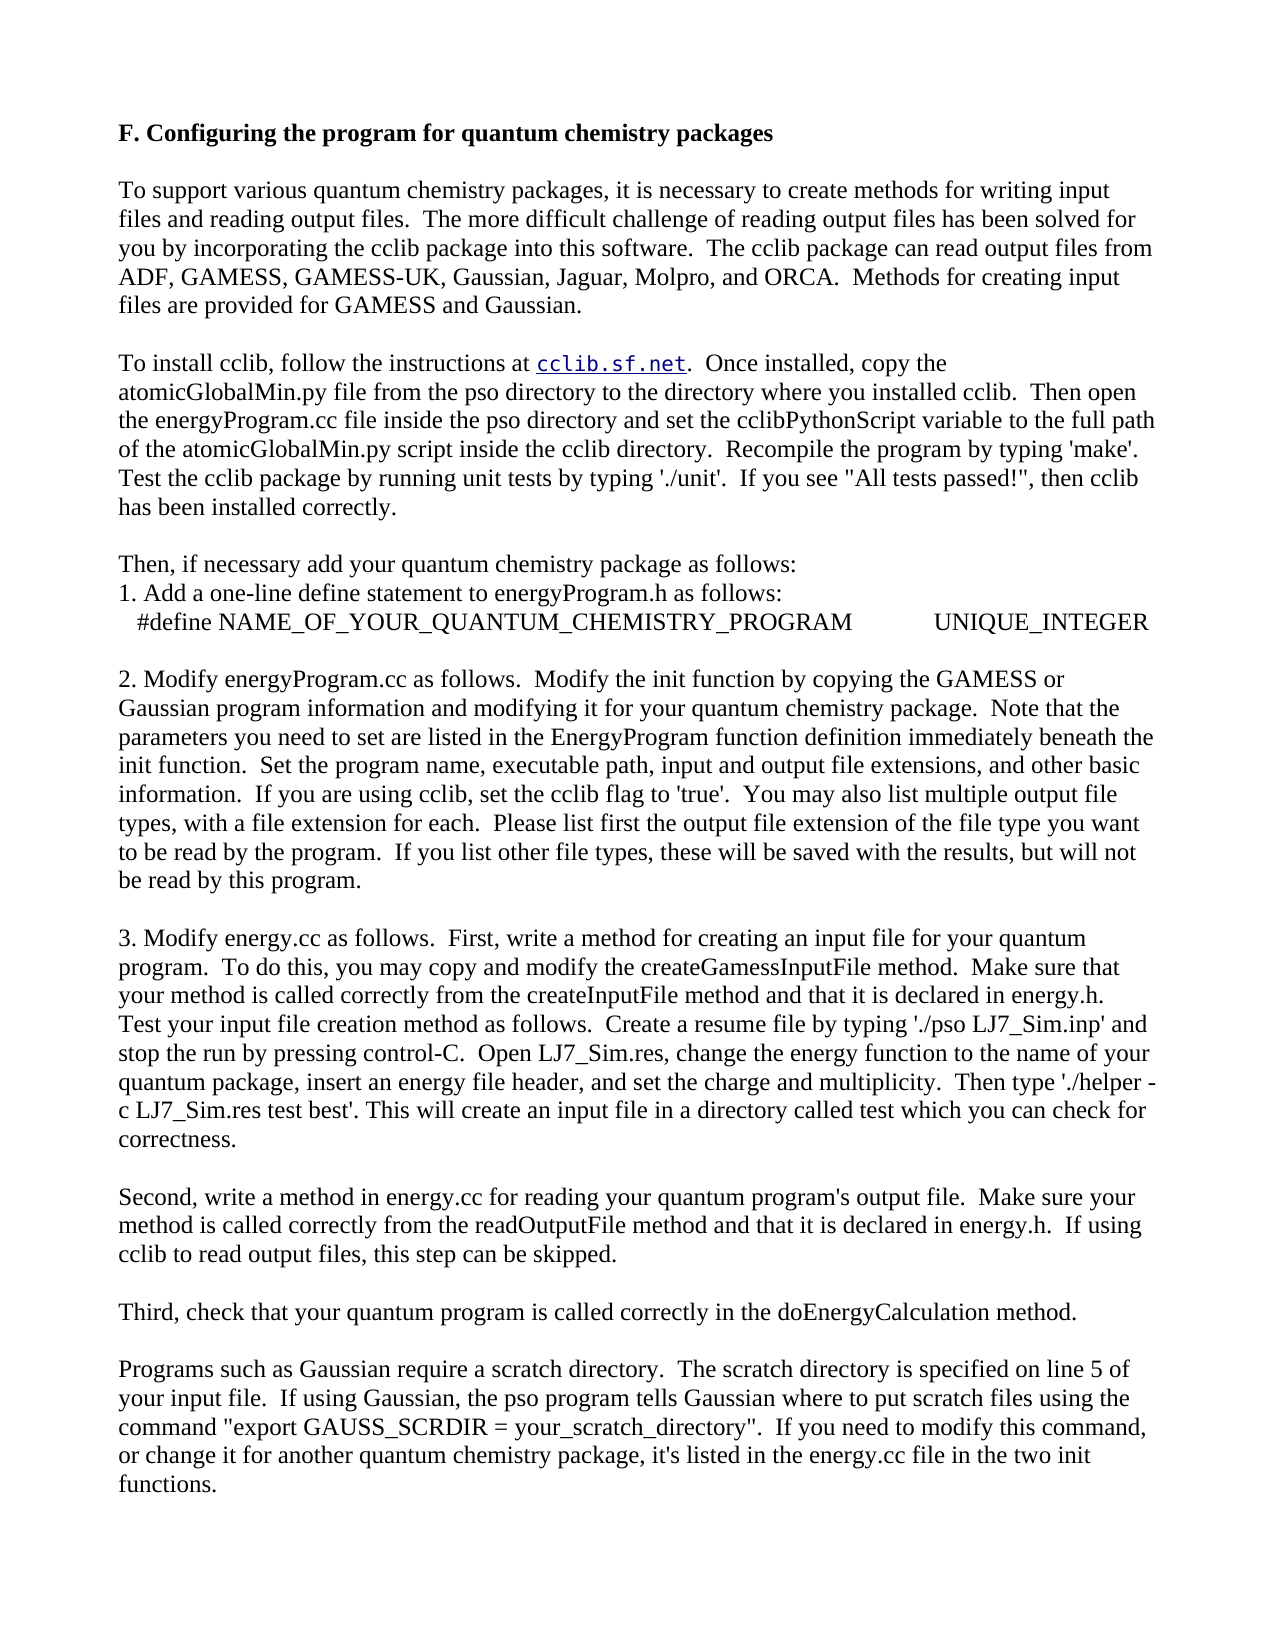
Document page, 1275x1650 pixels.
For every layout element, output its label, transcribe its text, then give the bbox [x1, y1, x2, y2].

text Programs such as Gaussian require a scratch directory. The scratch directory is specified on line 5 of your input file. If using Gaussian, the pso program tells Gaussian where to put scratch files using the command "export GAUSS_SCRDIR = your_scratch_directory". If you need to modify this command, or change it for another quantum chemistry package, it's listed in the energy.cc file in the two init functions. [118, 1354, 1157, 1498]
text Second, write a method in energy.cc for reading your quantum program's output file. Make sure your method is called correctly from the readOutputFile method and that it is declared in energy.h. If using cclib to read output files, this step can be skipped. [118, 1182, 1157, 1268]
text Third, check that your quantum program is called correctly in the doEnergyCalculation method. [118, 1297, 1157, 1326]
text 2. Modify energyProgram.cc as follows. Modify the init function by copying the GAMESS or Gaussian program information and modifying it for your quantum chemistry package. Note that the parameters you need to set are listed in the EnergyProgram function definition immediately beneath the init function. Set the program name, executable path, input and output file extensions, and other basic information. If you are using cclib, set the cclib flag to 'true'. You may also list multiple output file types, with a file extension for each. Please list first the output file extension of the file type you want to be read by the program. If you list other file types, these will be saved with the results, but will not be read by this program. [118, 664, 1157, 894]
text To support various quantum chemistry packages, it is necessary to create methods for writing input files and reading output files. The more difficult challenge of reading output files has been solved for you by incorporating the cclib package into this software. The cclib package can read output files from ADF, GAMESS, GAMESS-UK, Gaussian, Jaguar, Molpro, and ORCA. Methods for creating input files are provided for GAMESS and Gaussian. [118, 176, 1157, 319]
text 1. Add a one-line define statement to energyProgram.h as follows: [118, 578, 1157, 607]
text #define NAME_OF_YOUR_QUANTUM_CHEMISTRY_PROGRAM UNIQUE_INTEGER [118, 607, 1157, 636]
text F. Configuring the program for quantum chemistry packages [118, 118, 1157, 147]
text To install cclib, follow the instructions at cclib.sf.net. Once installed, copy the atomicGlobalMin.py file from the pso directory to the directory where you installed cclib. Then open the energyProgram.cc file inside the pso directory and set the cclibPythonScript variable to the full path of the atomicGlobalMin.py script inside the cclib directory. Recompile the program by typing 'make'. Test the cclib package by running unit tests by typing './unit'. If you see "All tests passed!", then cclib has been installed correctly. [118, 348, 1157, 521]
text Then, if necessary add your quantum chemistry package as follows: [118, 549, 1157, 578]
text 3. Modify energy.cc as follows. First, write a method for creating an input file for your quantum program. To do this, you may copy and modify the createGamessInputFile method. Make sure that your method is called correctly from the createInputFile method and that it is declared in energy.h. Test your input file creation method as follows. Create a resume file by typing './pso LJ7_Sim.inp' and stop the run by pressing control-C. Open LJ7_Sim.res, change the energy function to the name of your quantum package, insert an energy file header, and set the charge and multiplicity. Then type './helper -c LJ7_Sim.res test best'. This will create an input file in a directory called test which you can check for correctness. [118, 923, 1157, 1153]
